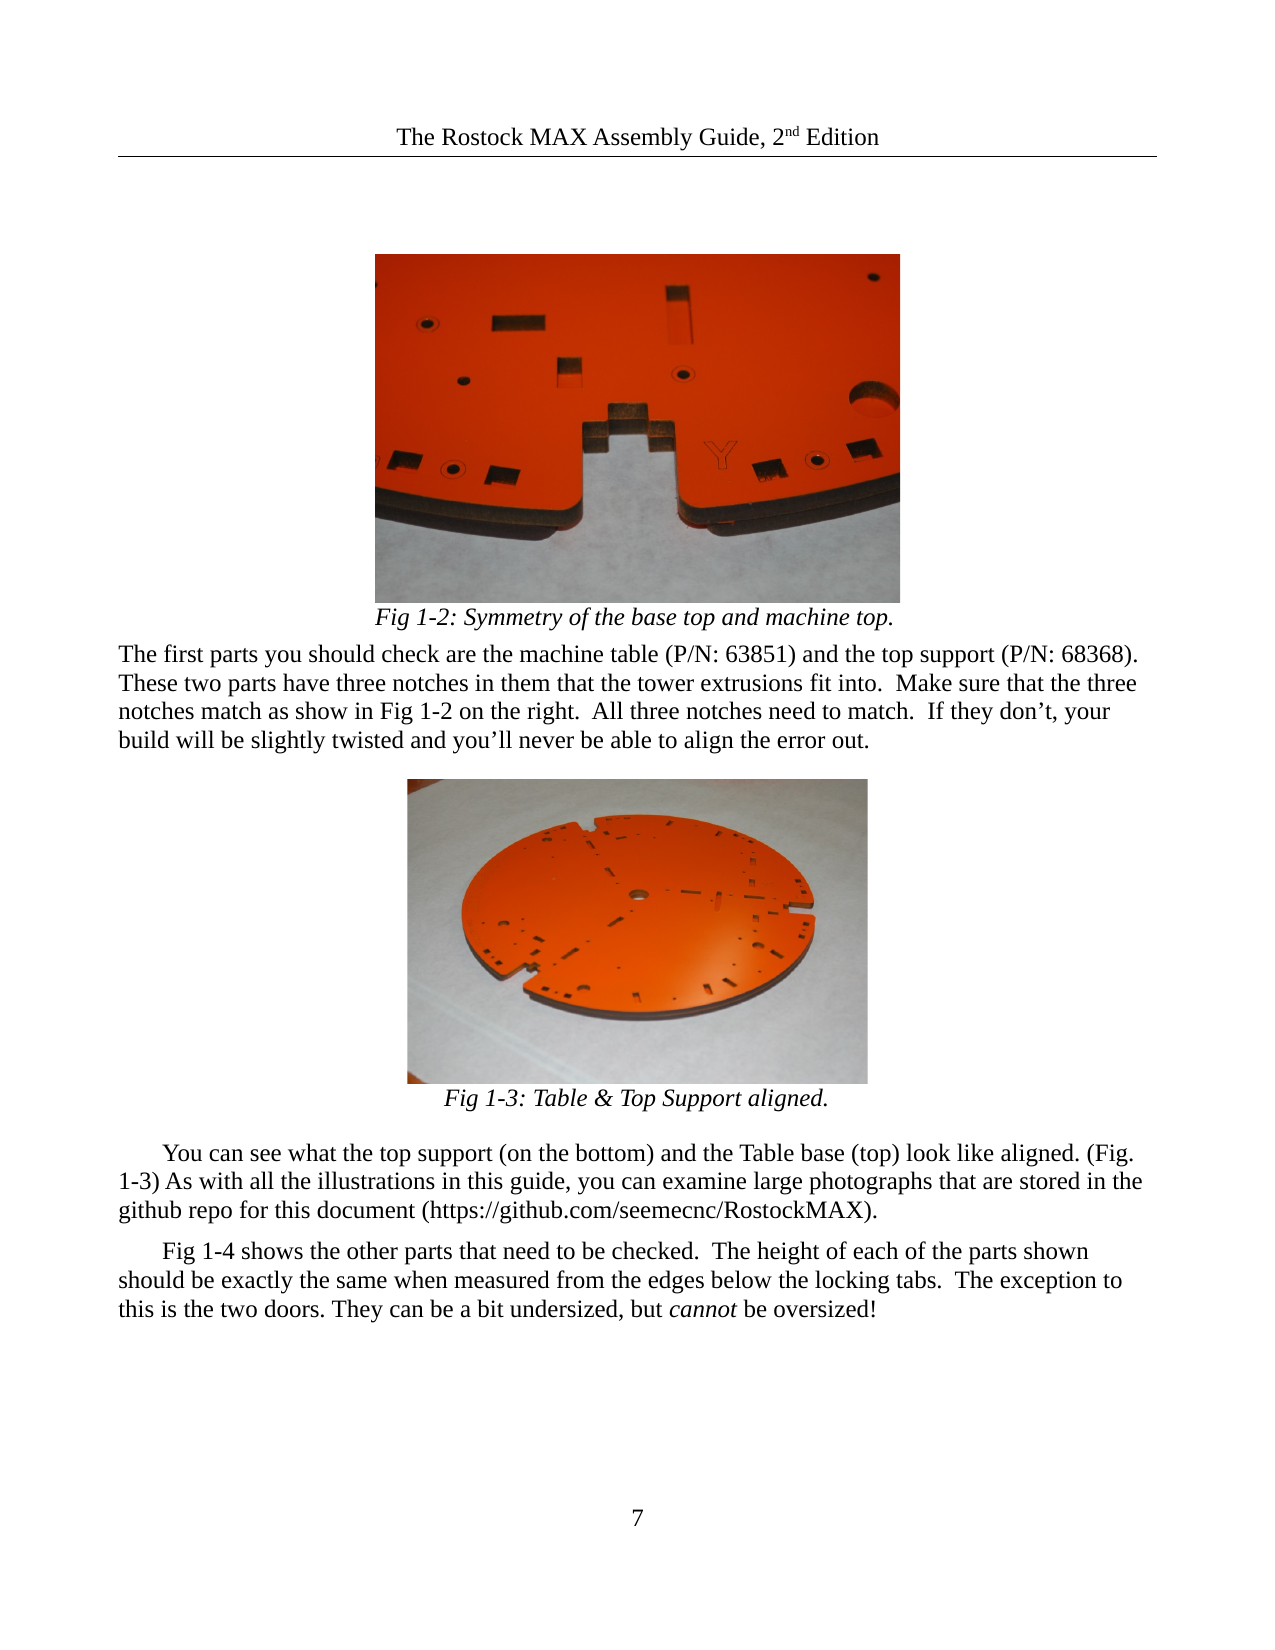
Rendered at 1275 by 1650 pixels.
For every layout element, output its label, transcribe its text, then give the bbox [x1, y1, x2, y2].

picture [375, 254, 901, 603]
text The first parts you should check are the machine table (P/N: 63851) and the top support (P/N: 68368). These two parts have three notches in them that the tower extrusions fit into. Make sure that the three notches match as show in Fig 1-2 on the right. All three notches need to match. If they don’t, your build will be slightly twisted and you’ll never be able to align the error out. [118, 639, 1157, 754]
text Fig 1-3: Table & Top Support aligned. [407, 1084, 868, 1112]
text Fig 1-2: Symmetry of the base top and machine top. [375, 603, 900, 631]
picture [407, 779, 868, 1084]
text You can see what the top support (on the bottom) and the Table base (top) look like aligned. (Fig. 1-3) As with all the illustrations in this guide, you can examine large photographs that are stored in the github repo for this document (https://github.com/seemecnc/RostockMAX). [118, 1138, 1157, 1224]
text Fig 1-4 shows the other parts that need to be checked. The height of each of the parts shown should be exactly the same when measured from the edges below the locking tabs. The exception to this is the two doors. They can be a bit undersized, but cannot be oversized! [118, 1236, 1157, 1323]
